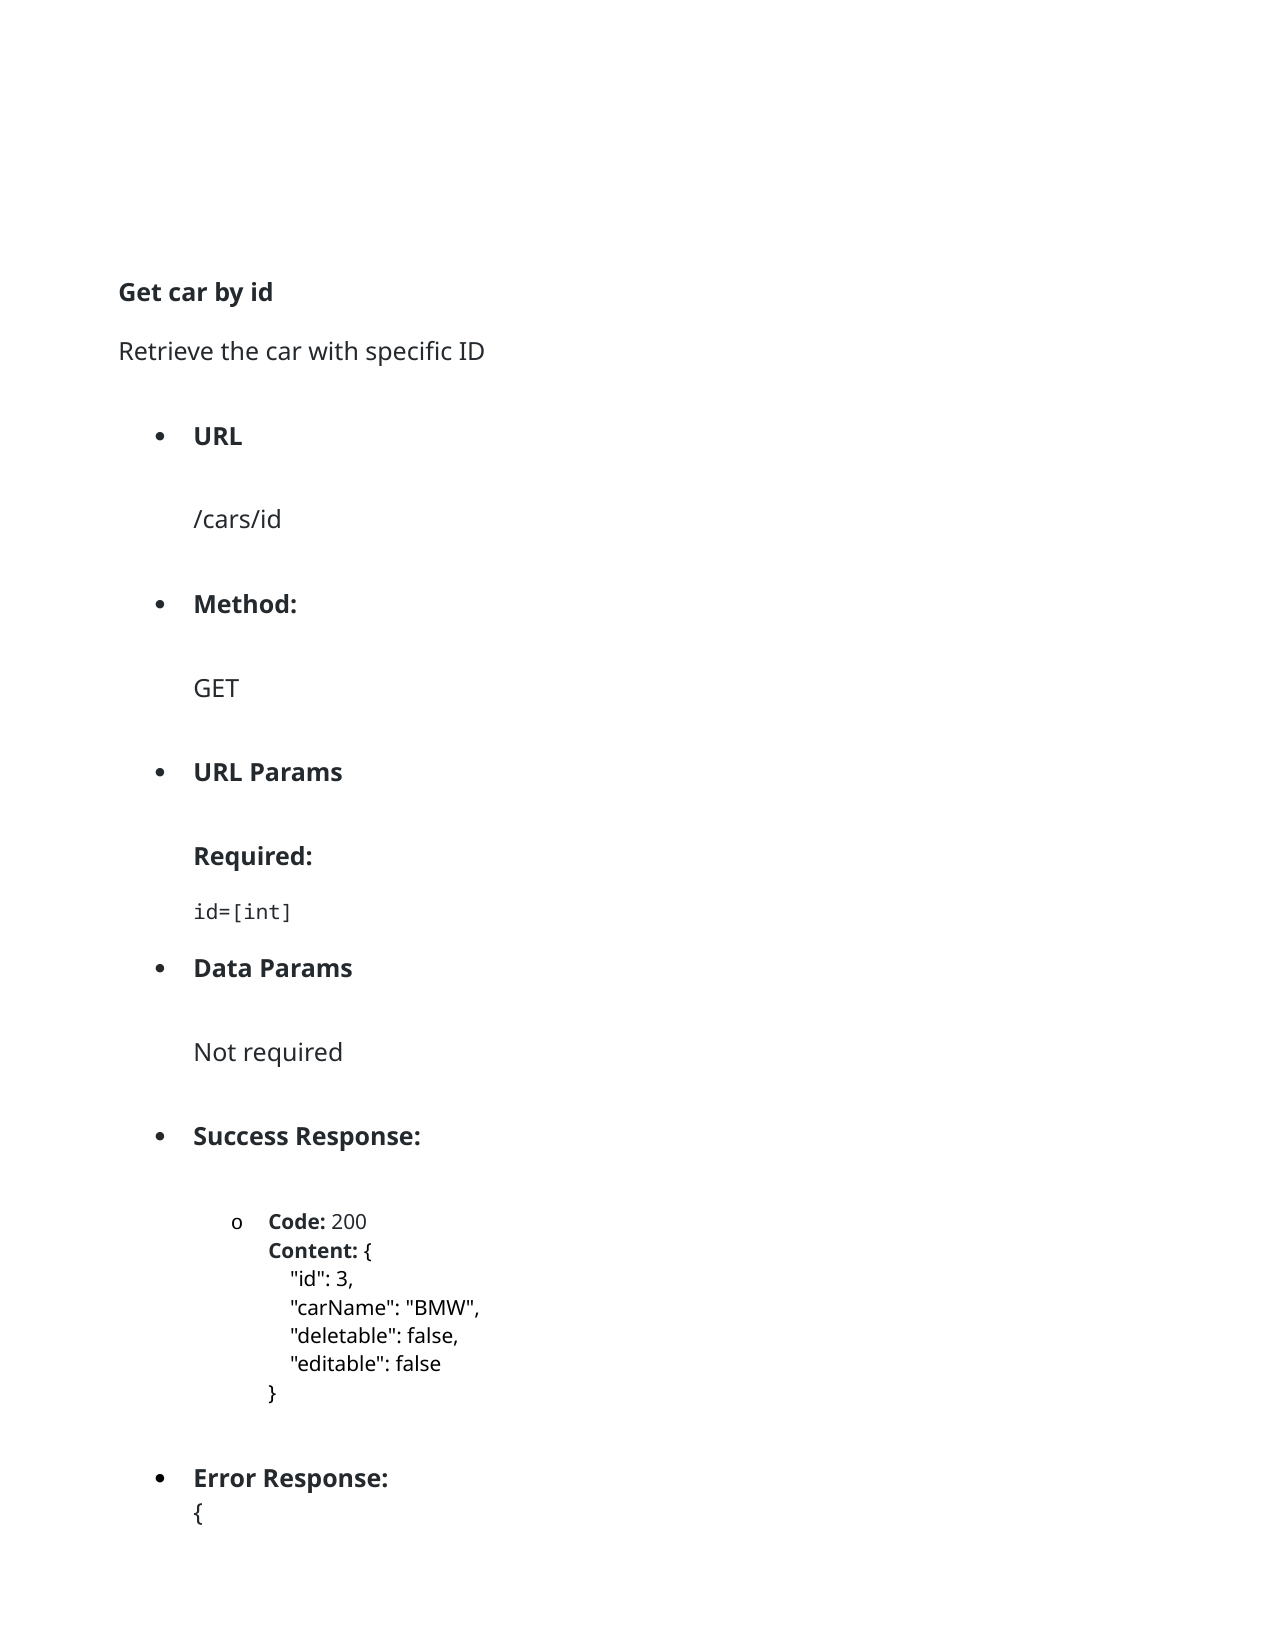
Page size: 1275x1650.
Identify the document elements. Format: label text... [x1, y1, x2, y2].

text GET [193, 670, 1157, 704]
list Data Params [156, 951, 1157, 985]
text Retrieve the car with specific ID [118, 334, 1157, 368]
list Error Response: { [156, 1461, 1157, 1529]
text /cars/id [193, 502, 1157, 536]
text Required: [193, 838, 1157, 872]
list Success Response: [156, 1119, 1157, 1153]
list Method: [156, 586, 1157, 620]
list URL Params [156, 754, 1157, 788]
list URL [156, 418, 1157, 452]
list Code: 200 Content: { "id": 3, "carName": "BMW", "deletable": false, "editable": false } [231, 1207, 1157, 1406]
text Not required [193, 1035, 1157, 1069]
text Get car by id [118, 275, 1157, 309]
text id=[int] [193, 897, 1157, 926]
